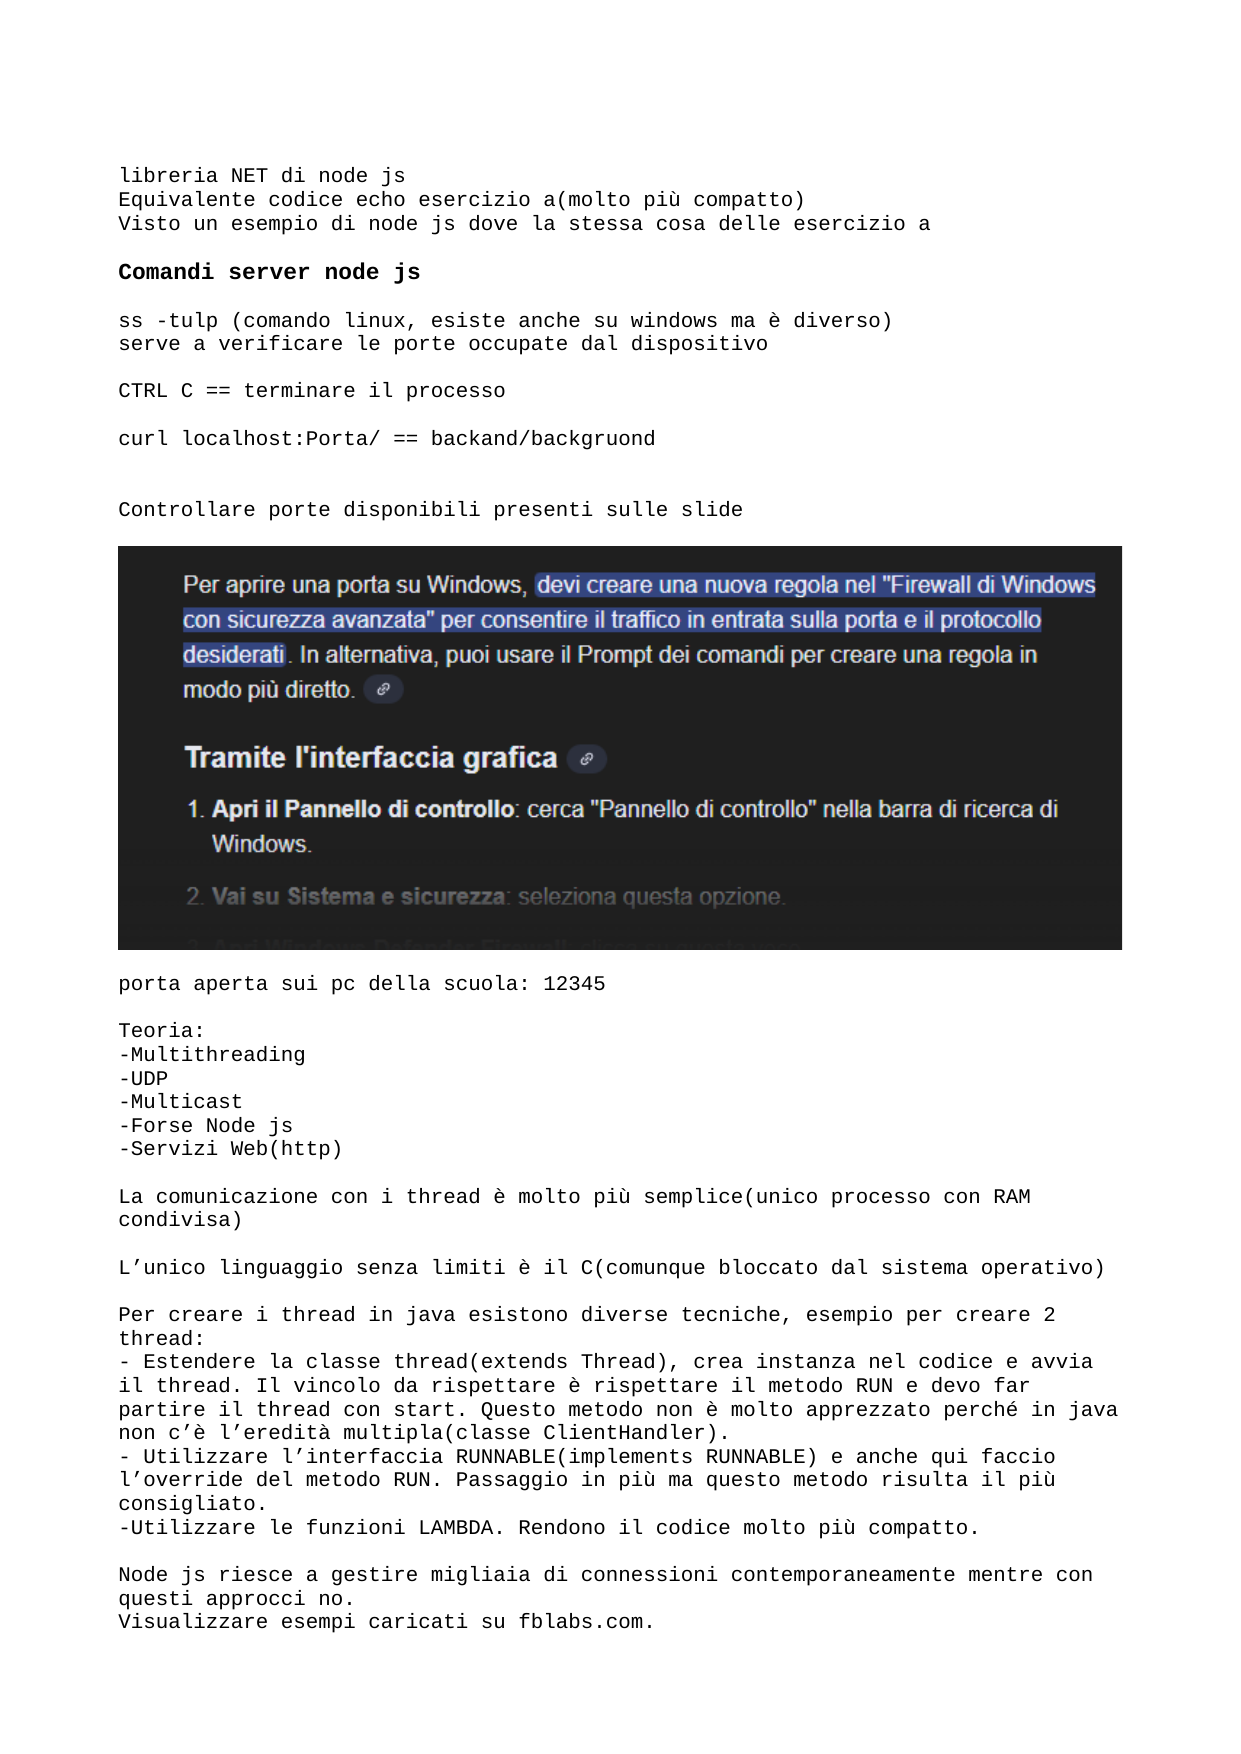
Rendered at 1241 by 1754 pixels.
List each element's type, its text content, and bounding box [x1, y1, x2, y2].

text ss -tulp (comando linux, esiste anche su windows ma è diverso) [118, 309, 1122, 333]
text - Utilizzare l’interfaccia RUNNABLE(implements RUNNABLE) e anche qui faccio l’override del metodo RUN. Passaggio in più ma questo metodo risulta il più consigliato. [118, 1446, 1122, 1517]
text -Multicast [118, 1091, 1122, 1115]
text Comandi server node js [118, 260, 1122, 286]
text porta aperta sui pc della scuola: 12345 [118, 973, 1122, 997]
text L’unico linguaggio senza limiti è il C(comunque bloccato dal sistema operativo) [118, 1257, 1122, 1280]
text Controllare porte disponibili presenti sulle slide [118, 499, 1122, 522]
picture [118, 546, 1123, 950]
text serve a verificare le porte occupate dal dispositivo [118, 333, 1122, 357]
text -Utilizzare le funzioni LAMBDA. Rendono il codice molto più compatto. [118, 1517, 1122, 1540]
text curl localhost:Porta/ == backand/backgruond [118, 428, 1122, 451]
text Node js riesce a gestire migliaia di connessioni contemporaneamente mentre con questi approcci no. [118, 1564, 1122, 1611]
text Visualizzare esempi caricati su fblabs.com. [118, 1611, 1122, 1635]
text Visto un esempio di node js dove la stessa cosa delle esercizio a [118, 213, 1122, 236]
text -Servizi Web(http) [118, 1138, 1122, 1162]
text libreria NET di node js [118, 165, 1122, 189]
text CTRL C == terminare il processo [118, 381, 1122, 404]
text Equivalente codice echo esercizio a(molto più compatto) [118, 189, 1122, 213]
text Teoria: [118, 1020, 1122, 1044]
text -Multithreading [118, 1044, 1122, 1067]
text La comunicazione con i thread è molto più semplice(unico processo con RAM condivisa) [118, 1186, 1122, 1233]
text - Estendere la classe thread(extends Thread), crea instanza nel codice e avvia il thread. Il vincolo da rispettare è rispettare il metodo RUN e devo far partire il thread con start. Questo metodo non è molto apprezzato perché in java non c’è l’eredità multipla(classe ClientHandler). [118, 1351, 1122, 1446]
text -Forse Node js [118, 1115, 1122, 1138]
text Per creare i thread in java esistono diverse tecniche, esempio per creare 2 thread: [118, 1304, 1122, 1351]
text -UDP [118, 1067, 1122, 1091]
